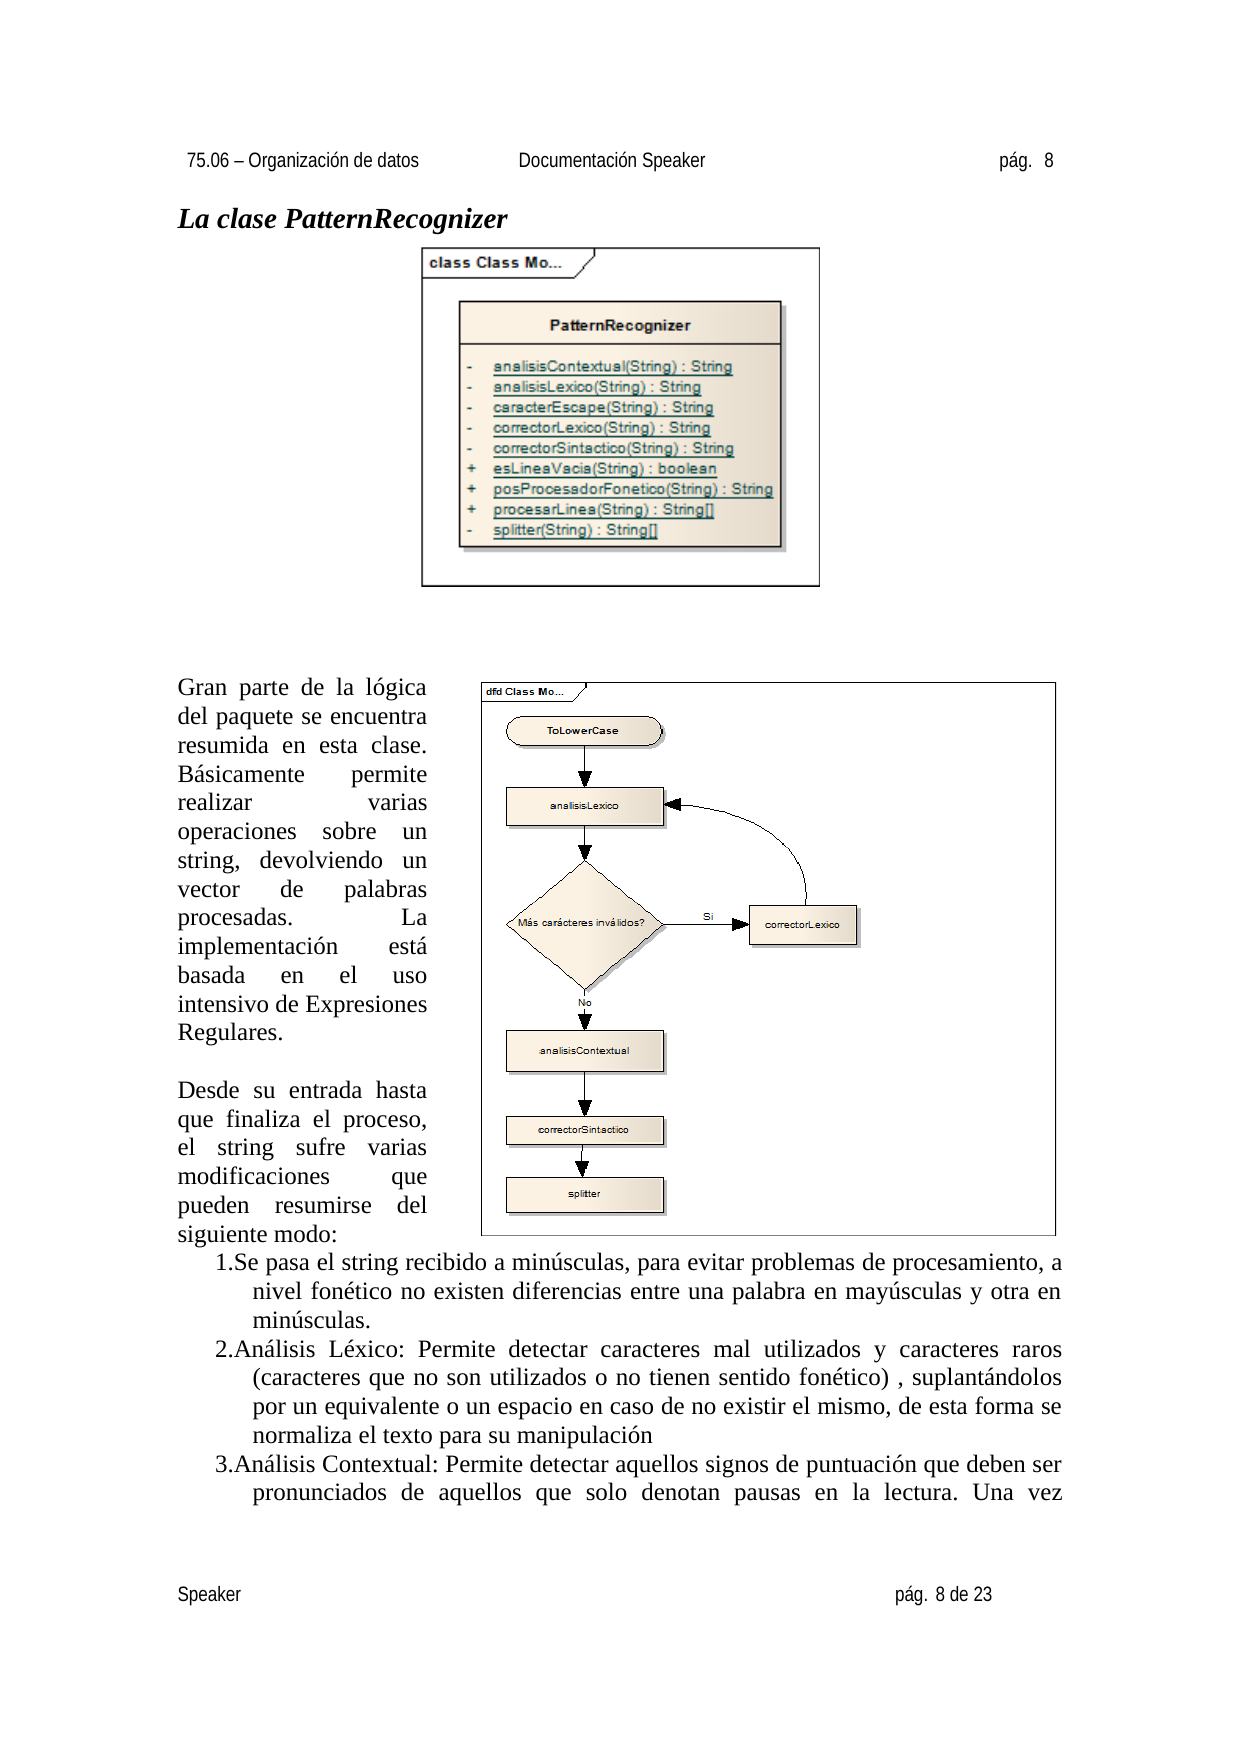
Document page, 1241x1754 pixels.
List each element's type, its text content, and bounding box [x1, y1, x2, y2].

list Se pasa el string recibido a minúsculas, para evitar problemas de procesamiento, a nivel fonético no existen diferencias entre una palabra en mayúsculas y otra en minúsculas. [215, 1247, 1063, 1334]
text Gran parte de la lógica del paquete se encuentra resumida en esta clase. Básicamente permite realizar varias operaciones sobre un string, devolviendo un vector de palabras procesadas. La implementación está basada en el uso intensivo de Expresiones Regulares. [177, 672, 1063, 1046]
text Desde su entrada hasta que finaliza el proceso, el string sufre varias modificaciones que pueden resumirse del siguiente modo: [177, 1075, 1063, 1247]
picture [480, 681, 1057, 1236]
picture [420, 247, 820, 587]
list Análisis Léxico: Permite detectar caracteres mal utilizados y caracteres raros (caracteres que no son utilizados o no tienen sentido fonético) , suplantándolos por un equivalente o un espacio en caso de no existir el mismo, de esta forma se normaliza el texto para su manipulación [215, 1334, 1063, 1449]
list Análisis Contextual: Permite detectar aquellos signos de puntuación que deben ser pronunciados de aquellos que solo denotan pausas en la lectura. Una vez [215, 1449, 1063, 1506]
subtitle La clase PatternRecognizer [177, 201, 1063, 234]
